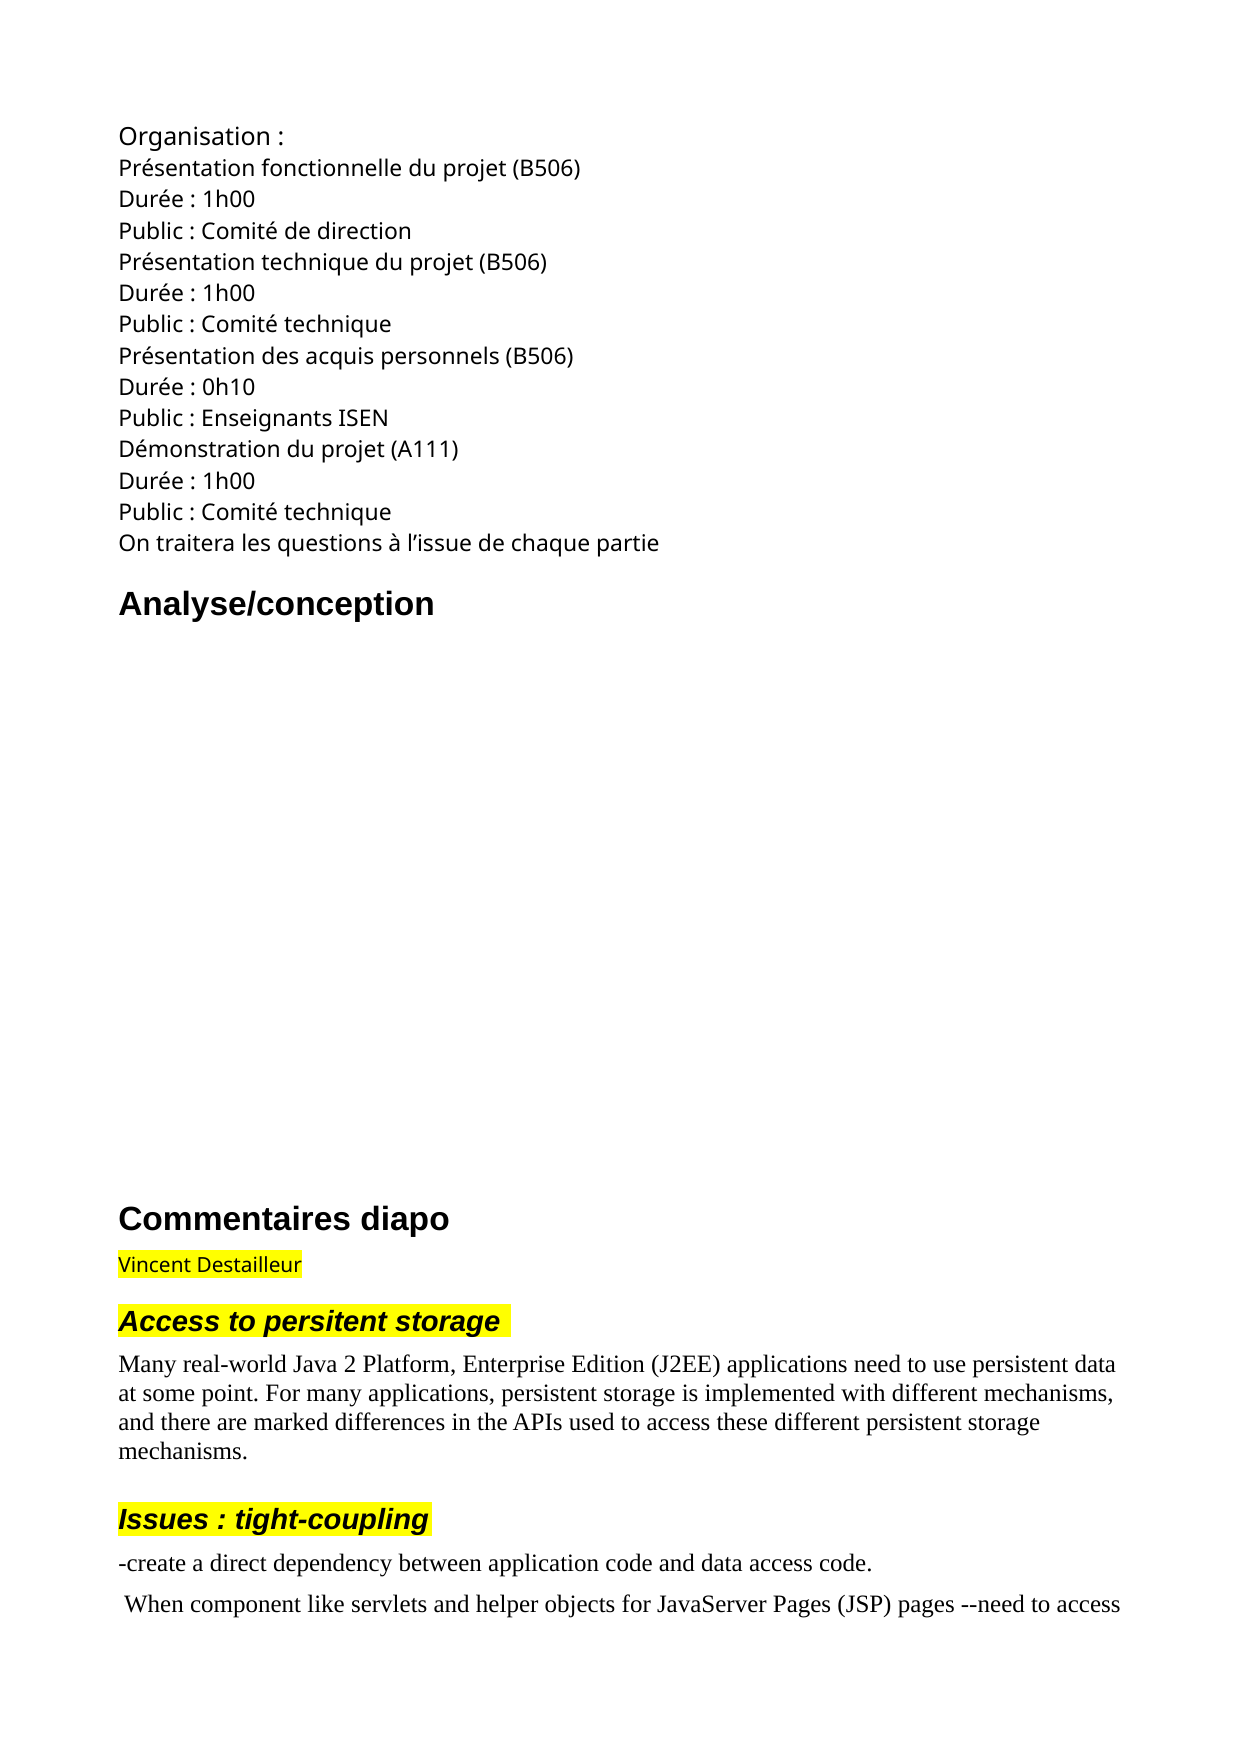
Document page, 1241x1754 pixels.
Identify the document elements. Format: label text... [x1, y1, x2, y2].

subtitle Analyse/conception [118, 583, 1122, 622]
text Many real-world Java 2 Platform, Enterprise Edition (J2EE) applications need to use persistent data at some point. For many applications, persistent storage is implemented with different mechanisms, and there are marked differences in the APIs used to access these different persistent storage mechanisms. [118, 1349, 1122, 1464]
text Durée : 1h00 [118, 183, 1122, 215]
text Présentation des acquis personnels (B506) [118, 340, 1122, 371]
text Public : Enseignants ISEN [118, 402, 1122, 433]
text Vincent Destailleur [118, 1250, 1122, 1278]
text Public : Comité technique [118, 308, 1122, 340]
text Durée : 1h00 [118, 277, 1122, 308]
text On traitera les questions à l’issue de chaque partie [118, 527, 1122, 558]
text -create a direct dependency between application code and data access code. [118, 1548, 1122, 1577]
text Public : Comité de direction [118, 215, 1122, 246]
subtitle Issues : tight-coupling [118, 1502, 1122, 1536]
text Démonstration du projet (A111) [118, 433, 1122, 465]
text Organisation : [118, 118, 1122, 152]
text When component like servlets and helper objects for JavaServer Pages (JSP) pages --need to access [118, 1589, 1122, 1618]
text Durée : 0h10 [118, 371, 1122, 402]
text Public : Comité technique [118, 496, 1122, 527]
text Durée : 1h00 [118, 465, 1122, 496]
text Présentation fonctionnelle du projet (B506) [118, 152, 1122, 183]
subtitle Commentaires diapo [118, 1199, 1122, 1238]
text Présentation technique du projet (B506) [118, 246, 1122, 277]
subtitle Access to persitent storage [118, 1303, 1122, 1337]
